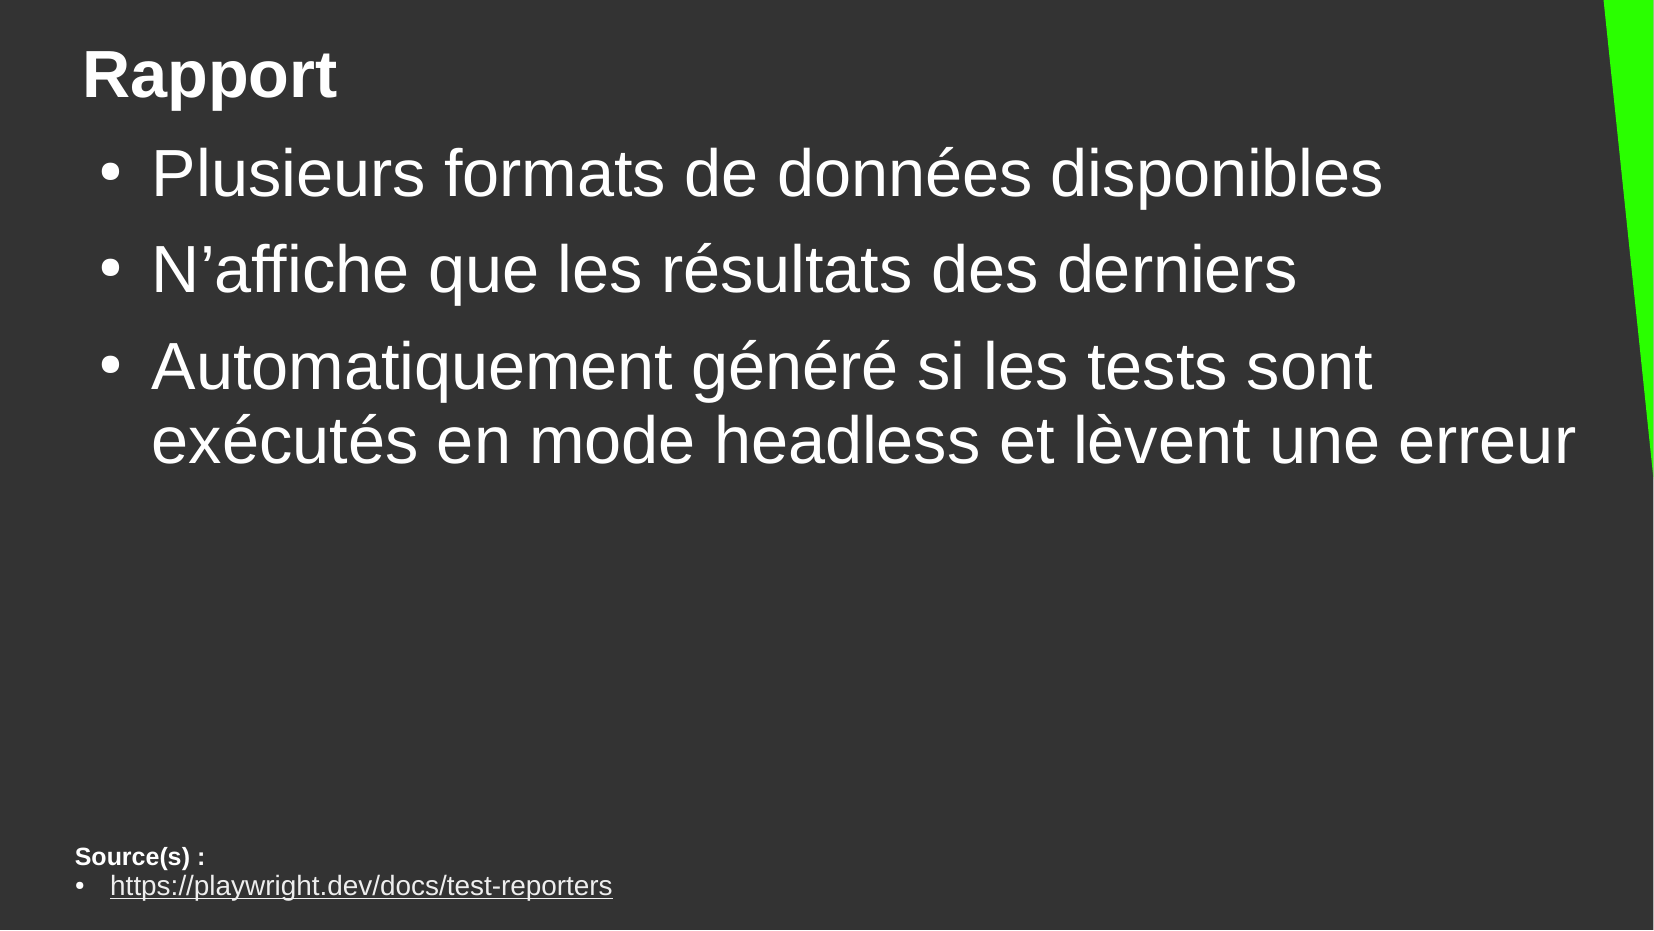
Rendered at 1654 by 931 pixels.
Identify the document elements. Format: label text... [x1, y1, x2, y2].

text_box Source(s) : https://playwright.dev/docs/test-reporters [60, 803, 1546, 910]
title Rapport [82, 37, 1004, 119]
text_box [1603, 0, 1654, 485]
list Plusieurs formats de données disponibles N’affiche que les résultats des derniers Automatiquement généré si les tests sont exécutés en mode headless et lèvent une erreur [80, 135, 1625, 768]
